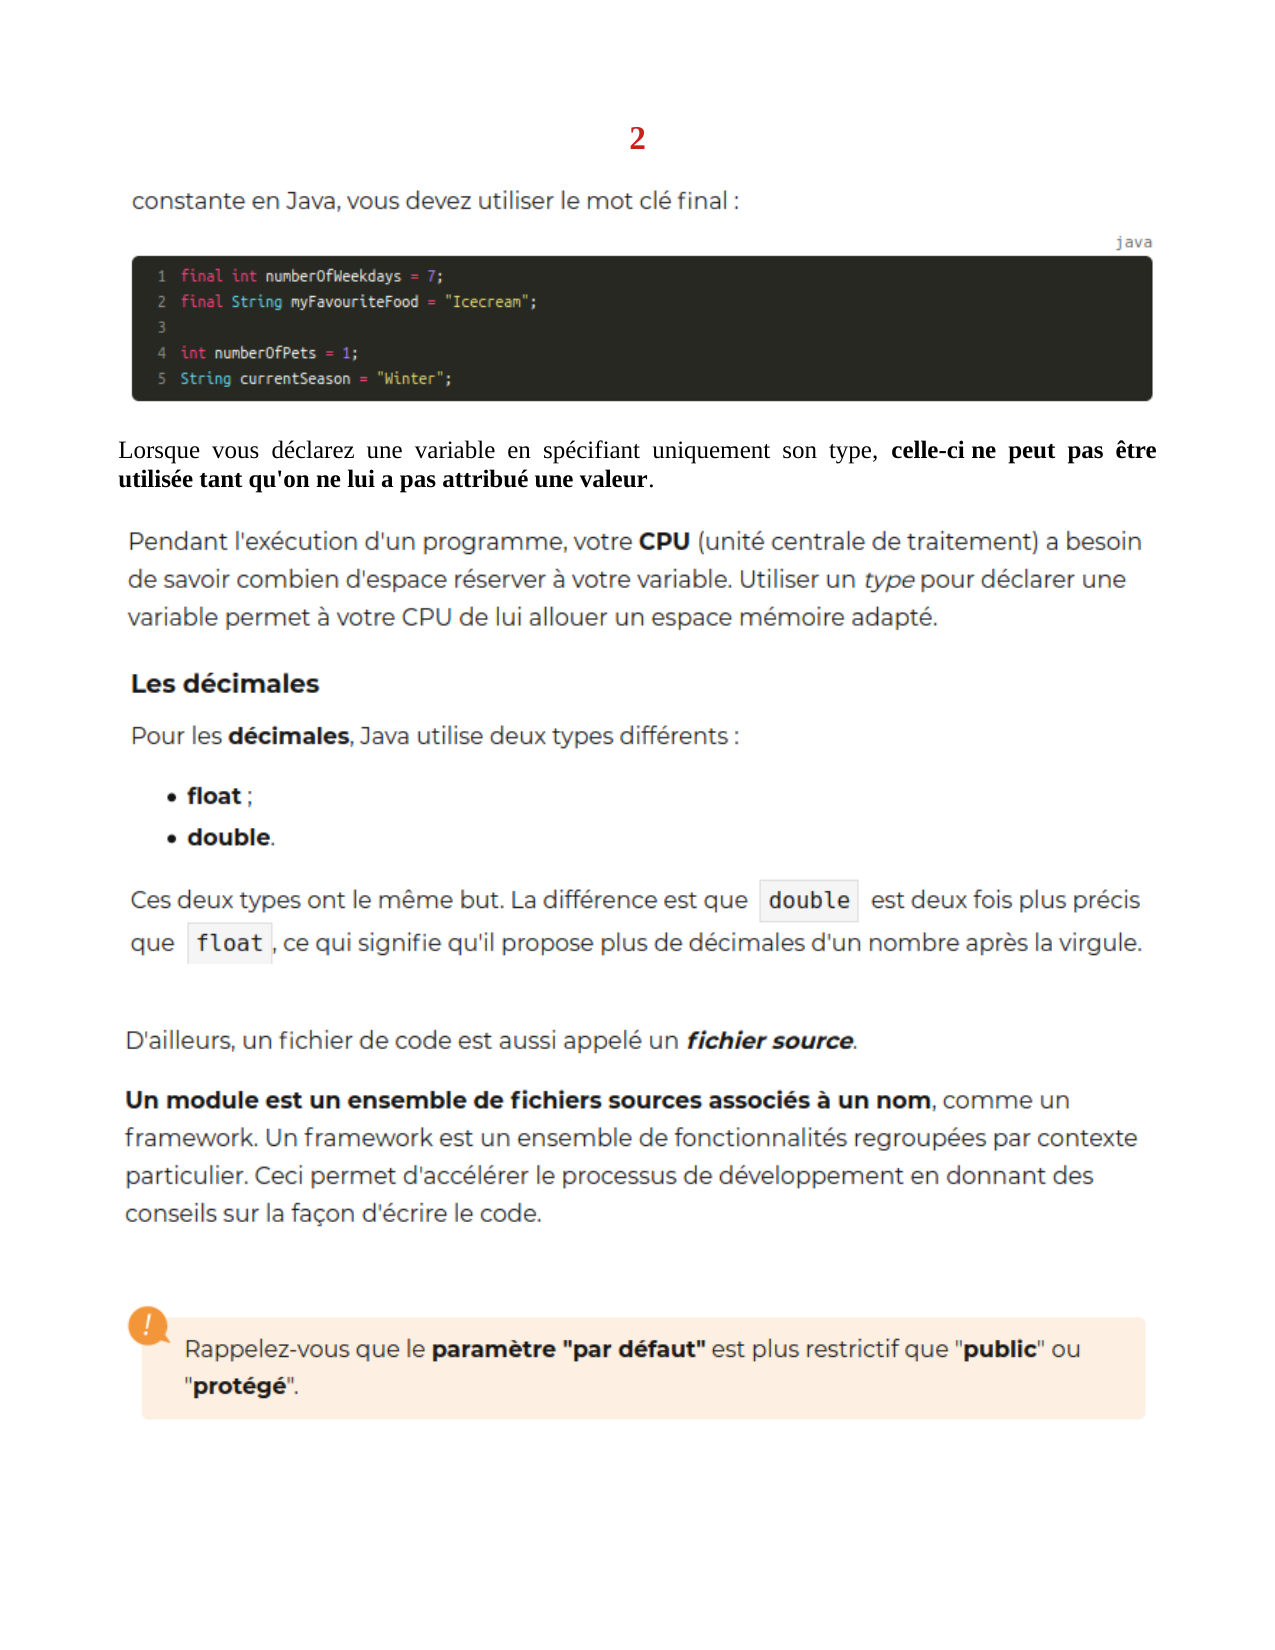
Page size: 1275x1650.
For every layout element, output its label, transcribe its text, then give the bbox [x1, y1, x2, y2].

picture [118, 185, 1157, 407]
picture [118, 1020, 1157, 1238]
picture [118, 663, 1157, 964]
text Lorsque vous déclarez une variable en spécifiant uniquement son type, celle-ci ne peut pas être utilisée tant qu'on ne lui a pas attribué une valeur. [118, 435, 1157, 492]
picture [118, 521, 1157, 636]
text 2 [118, 118, 1157, 156]
picture [118, 1295, 1157, 1431]
